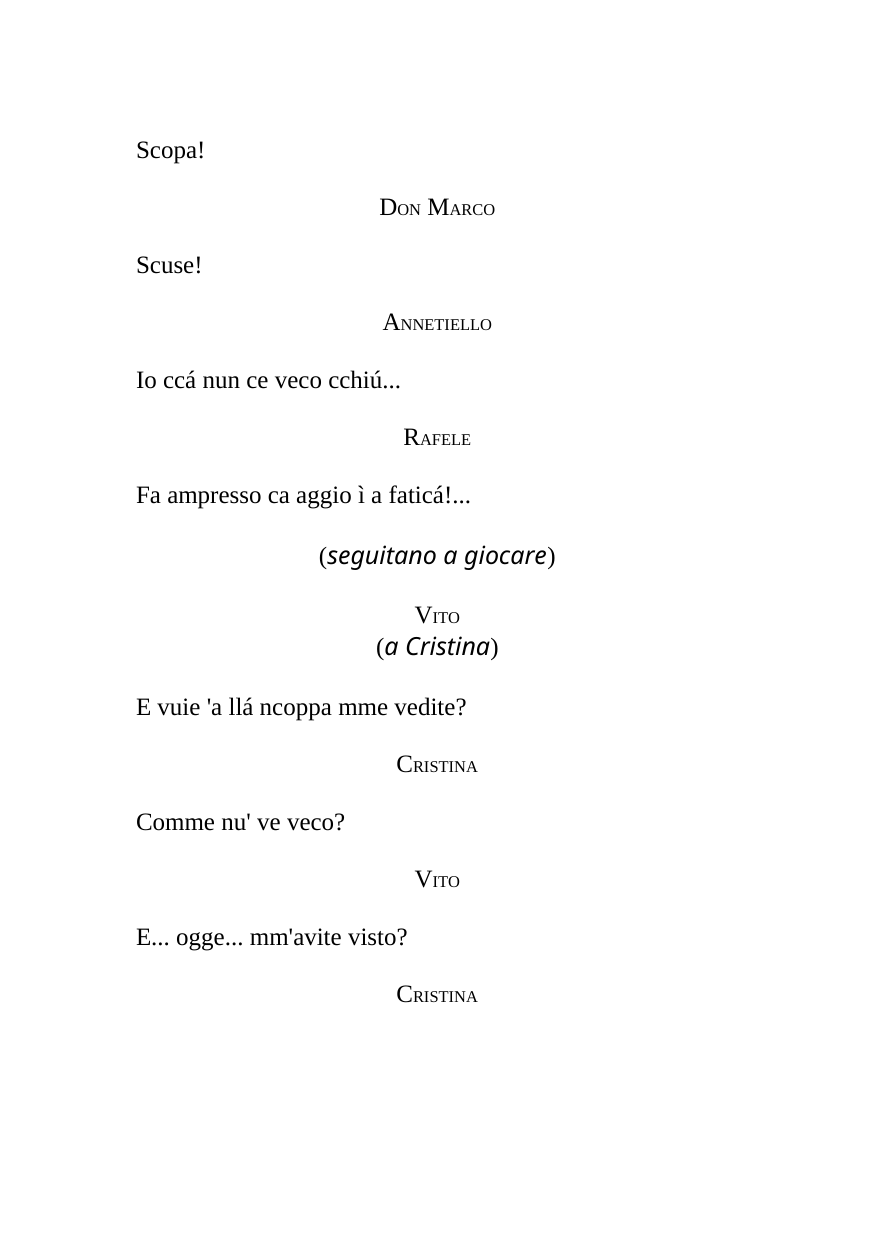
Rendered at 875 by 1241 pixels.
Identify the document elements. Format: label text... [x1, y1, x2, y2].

text Cristina [106, 979, 768, 1008]
text Vito [106, 600, 768, 629]
text Comme nu' ve veco? [106, 807, 768, 836]
text Scopa! [106, 135, 768, 164]
text (a Cristina) [106, 629, 768, 663]
text E vuie 'a llá ncoppa mme vedite? [106, 692, 768, 721]
text Rafele [106, 422, 768, 451]
text Cristina [106, 749, 768, 778]
text Scuse! [106, 250, 768, 279]
text Annetiello [106, 307, 768, 336]
text Don Marco [106, 192, 768, 221]
text Vito [106, 864, 768, 893]
text E... ogge... mm'avite visto? [106, 922, 768, 951]
text (seguitano a giocare) [106, 537, 768, 572]
text Io ccá nun ce veco cchiú... [106, 365, 768, 394]
text Fa ampresso ca aggio ì a faticá!... [106, 480, 768, 509]
